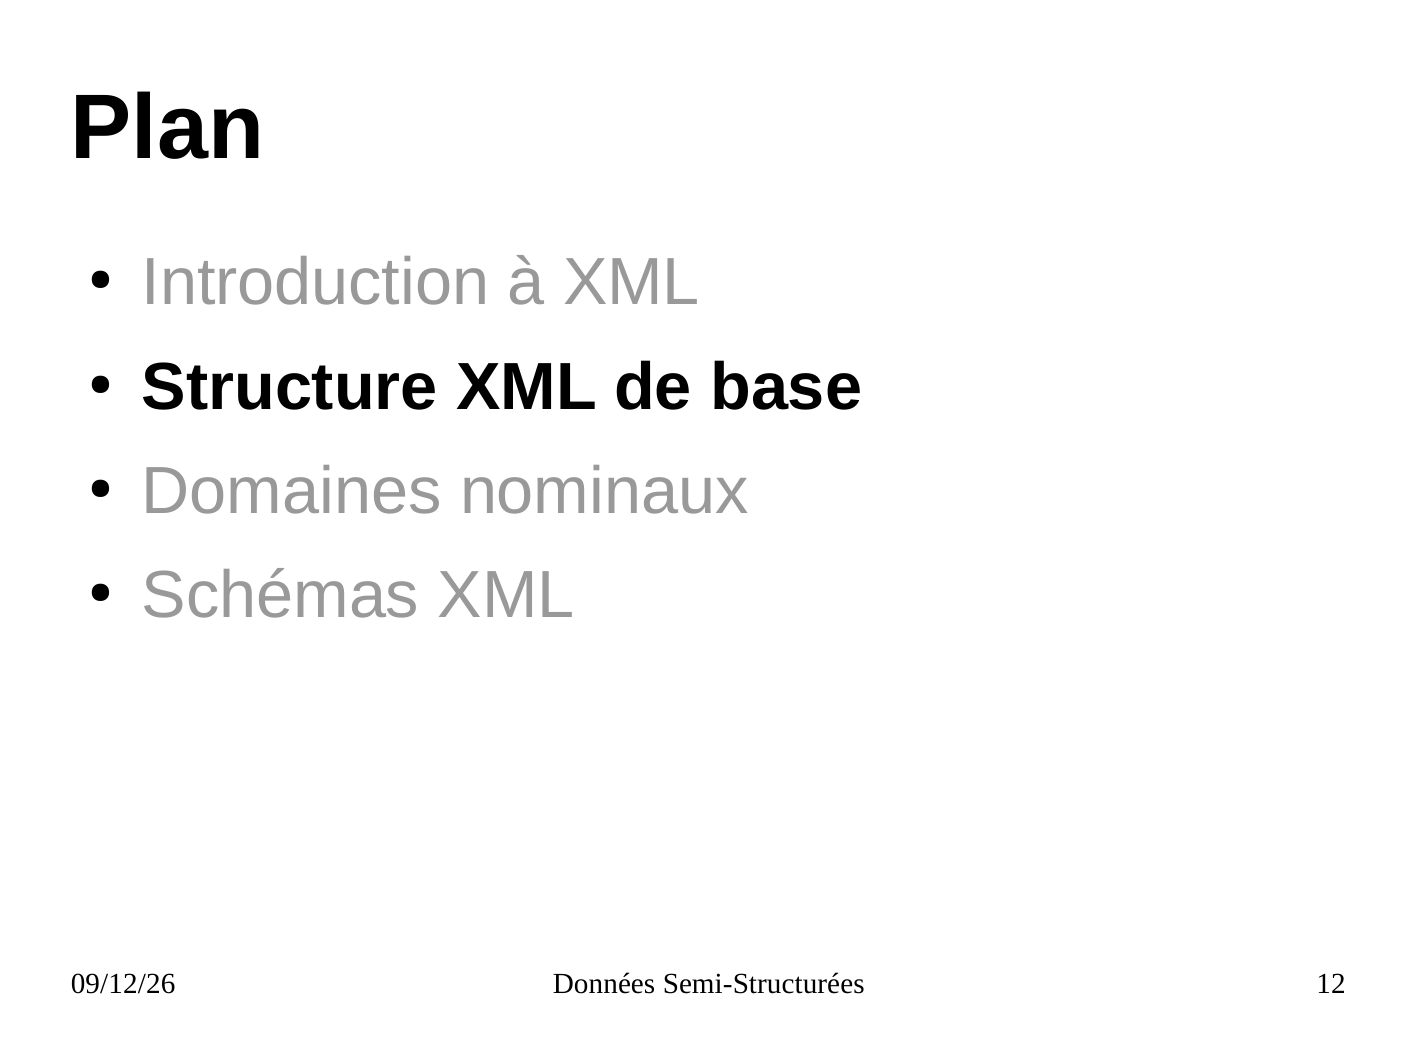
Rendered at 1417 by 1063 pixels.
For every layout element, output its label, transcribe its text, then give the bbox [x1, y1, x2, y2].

title Plan [70, 42, 1346, 212]
list Introduction à XML Structure XML de base Domaines nominaux Schémas XML [70, 244, 1346, 925]
